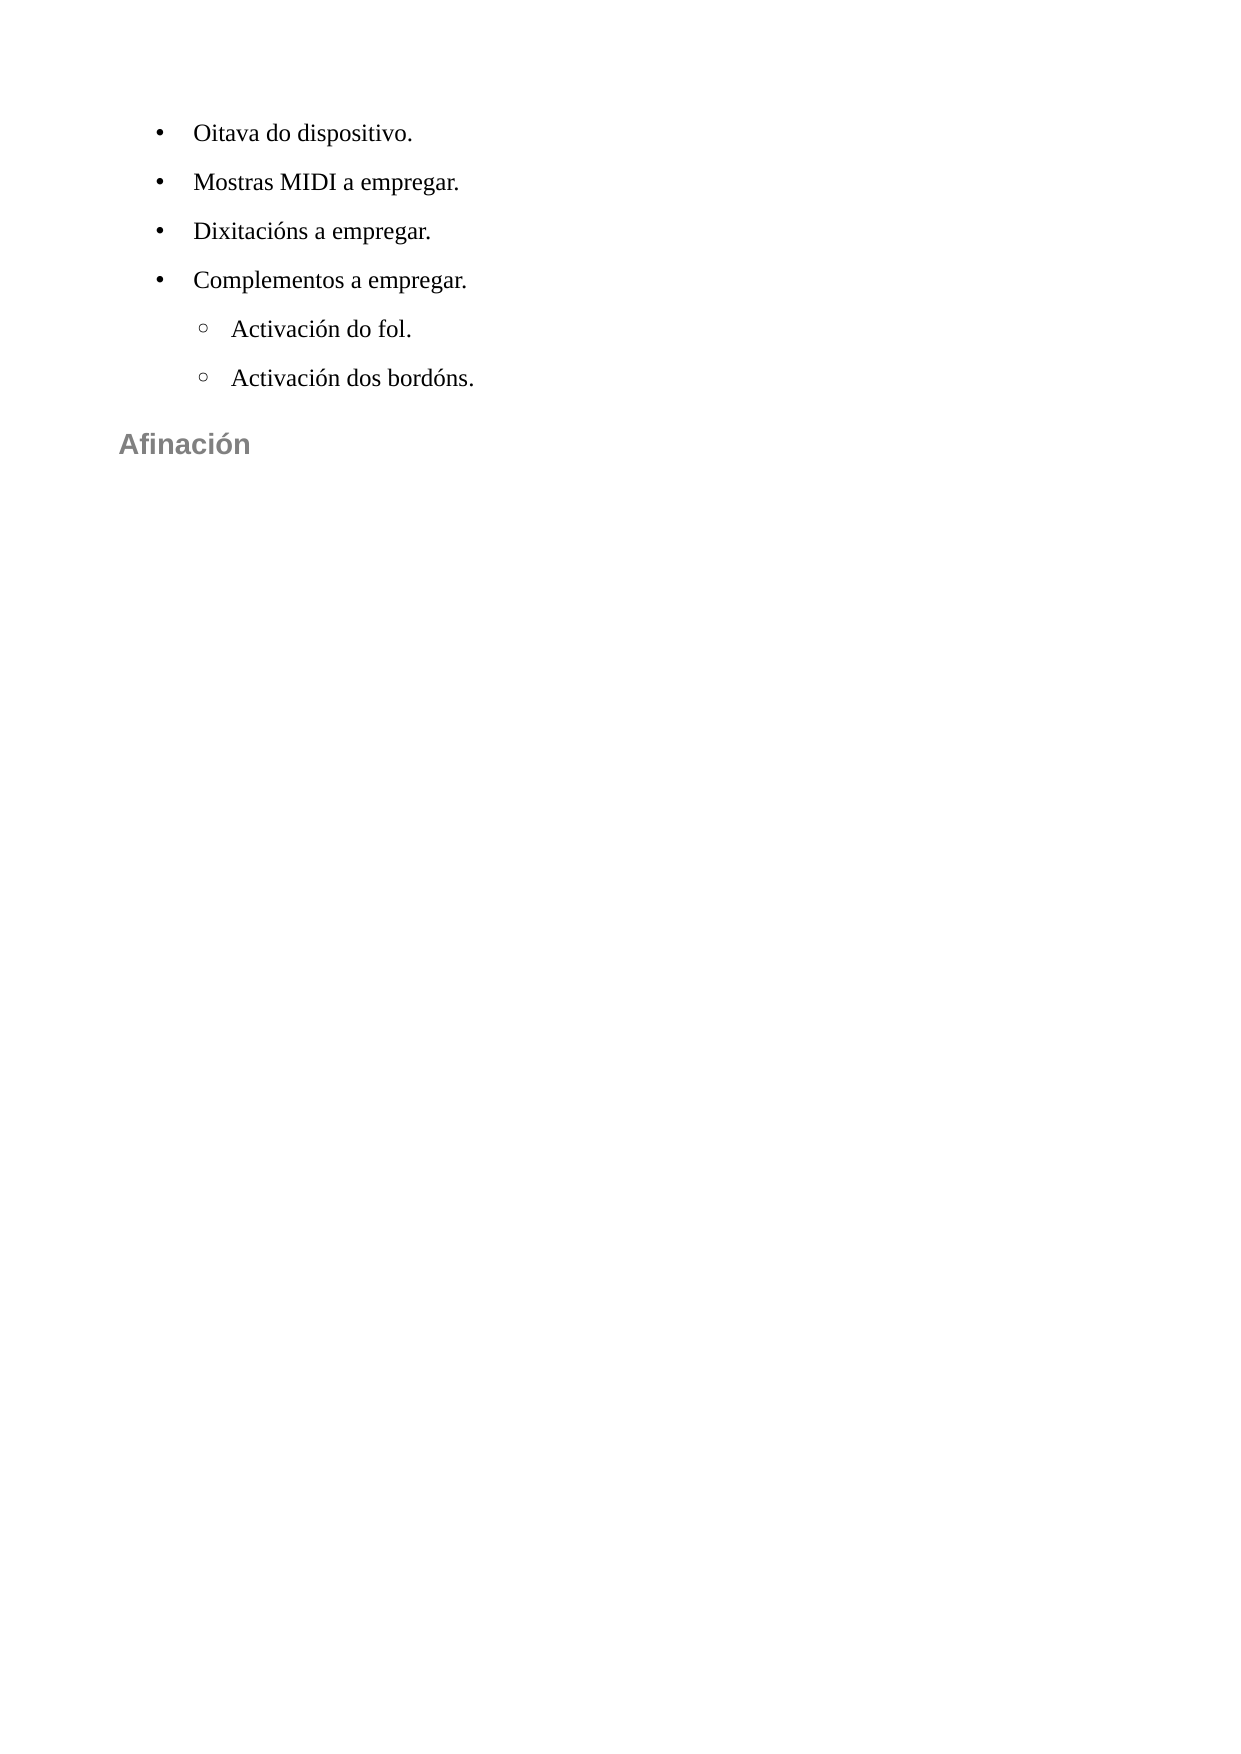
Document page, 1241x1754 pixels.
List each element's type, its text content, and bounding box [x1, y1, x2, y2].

list Activación dos bordóns. [193, 363, 1122, 392]
list Mostras MIDI a empregar. [156, 167, 1122, 196]
list Oitava do dispositivo. [156, 118, 1122, 147]
list Activación do fol. [193, 314, 1122, 343]
subtitle Afinación [118, 427, 1122, 461]
list Complementos a empregar. [156, 265, 1122, 294]
list Dixitacións a empregar. [156, 216, 1122, 245]
